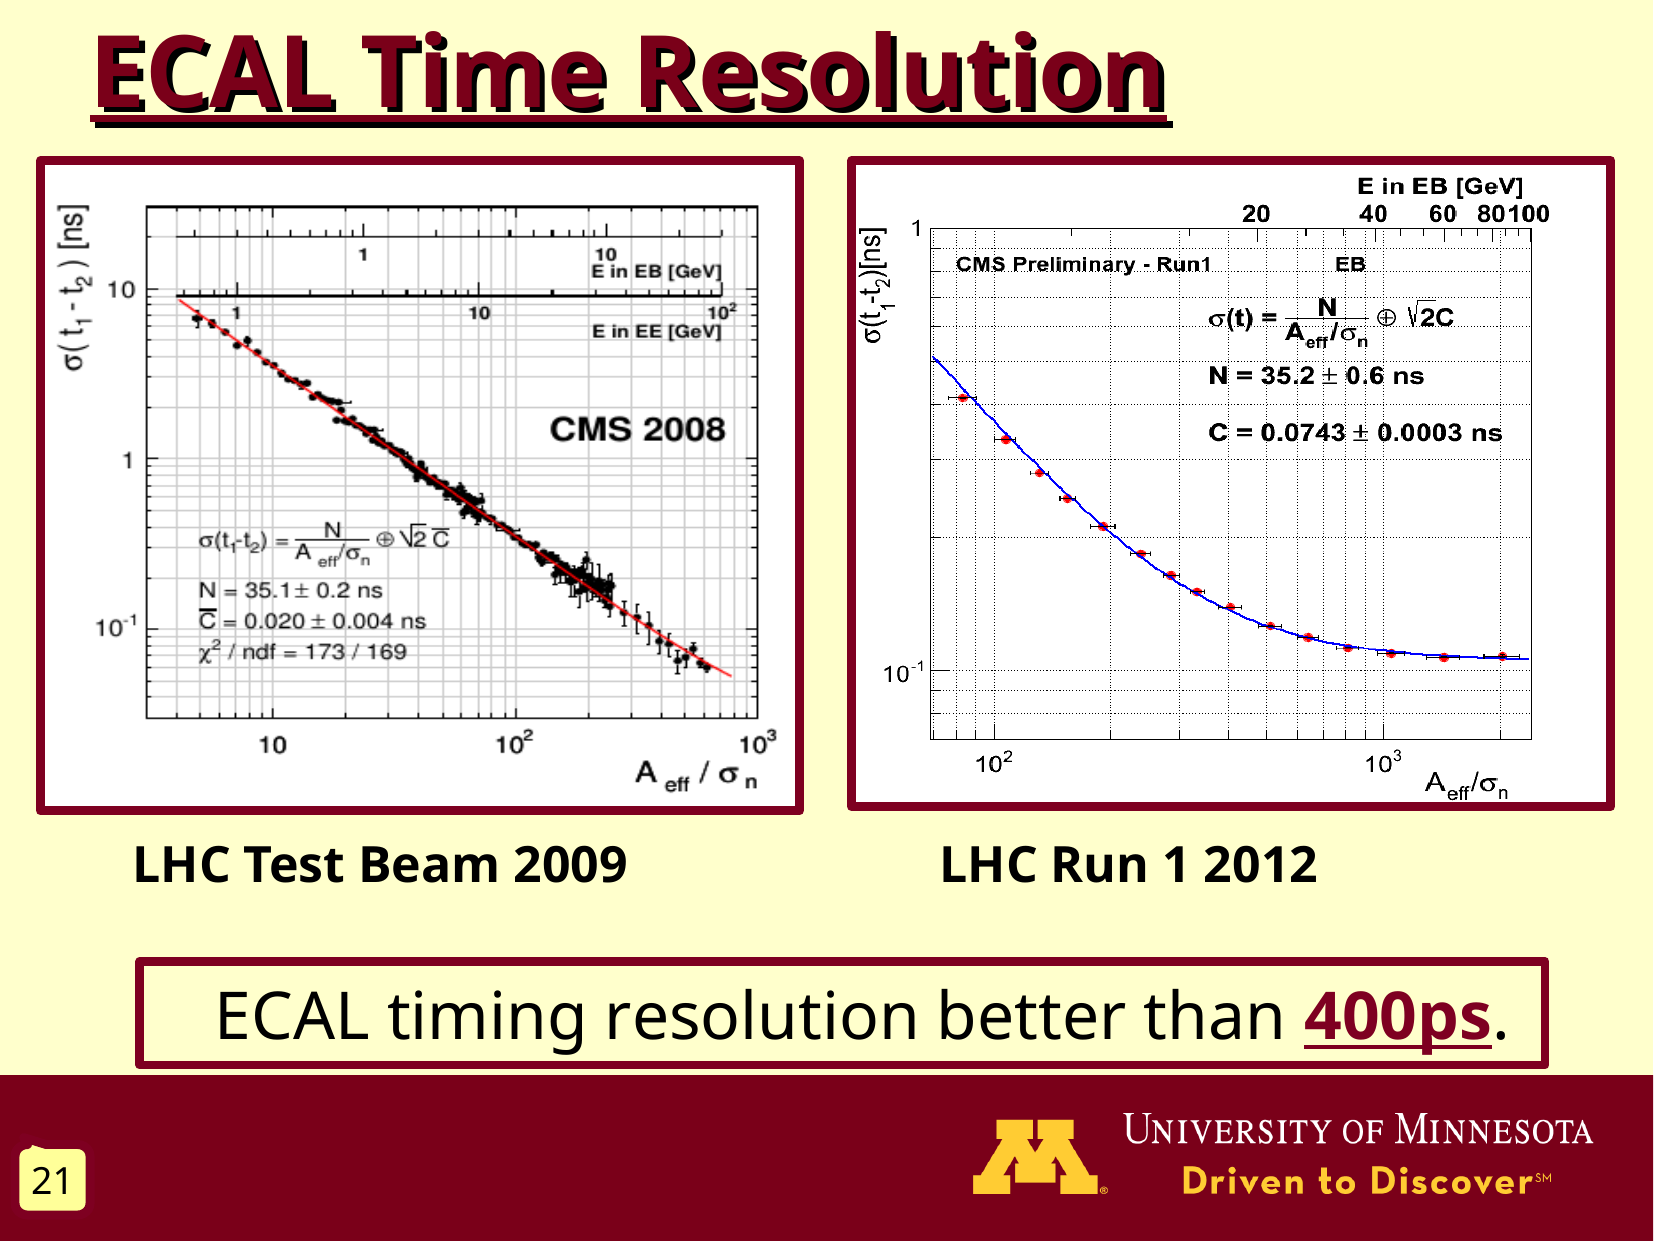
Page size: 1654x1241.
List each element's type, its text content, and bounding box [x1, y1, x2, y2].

text_box LHC Test Beam 2009 [105, 821, 769, 918]
picture [45, 165, 796, 807]
picture [0, 1075, 1654, 1241]
picture [856, 165, 1607, 803]
text_box 21 [15, 1137, 91, 1216]
text_box LHC Run 1 2012 [911, 821, 1576, 918]
title ECAL Time Resolution [75, 0, 1576, 136]
list ECAL timing resolution better than 400ps. [139, 961, 1546, 1066]
